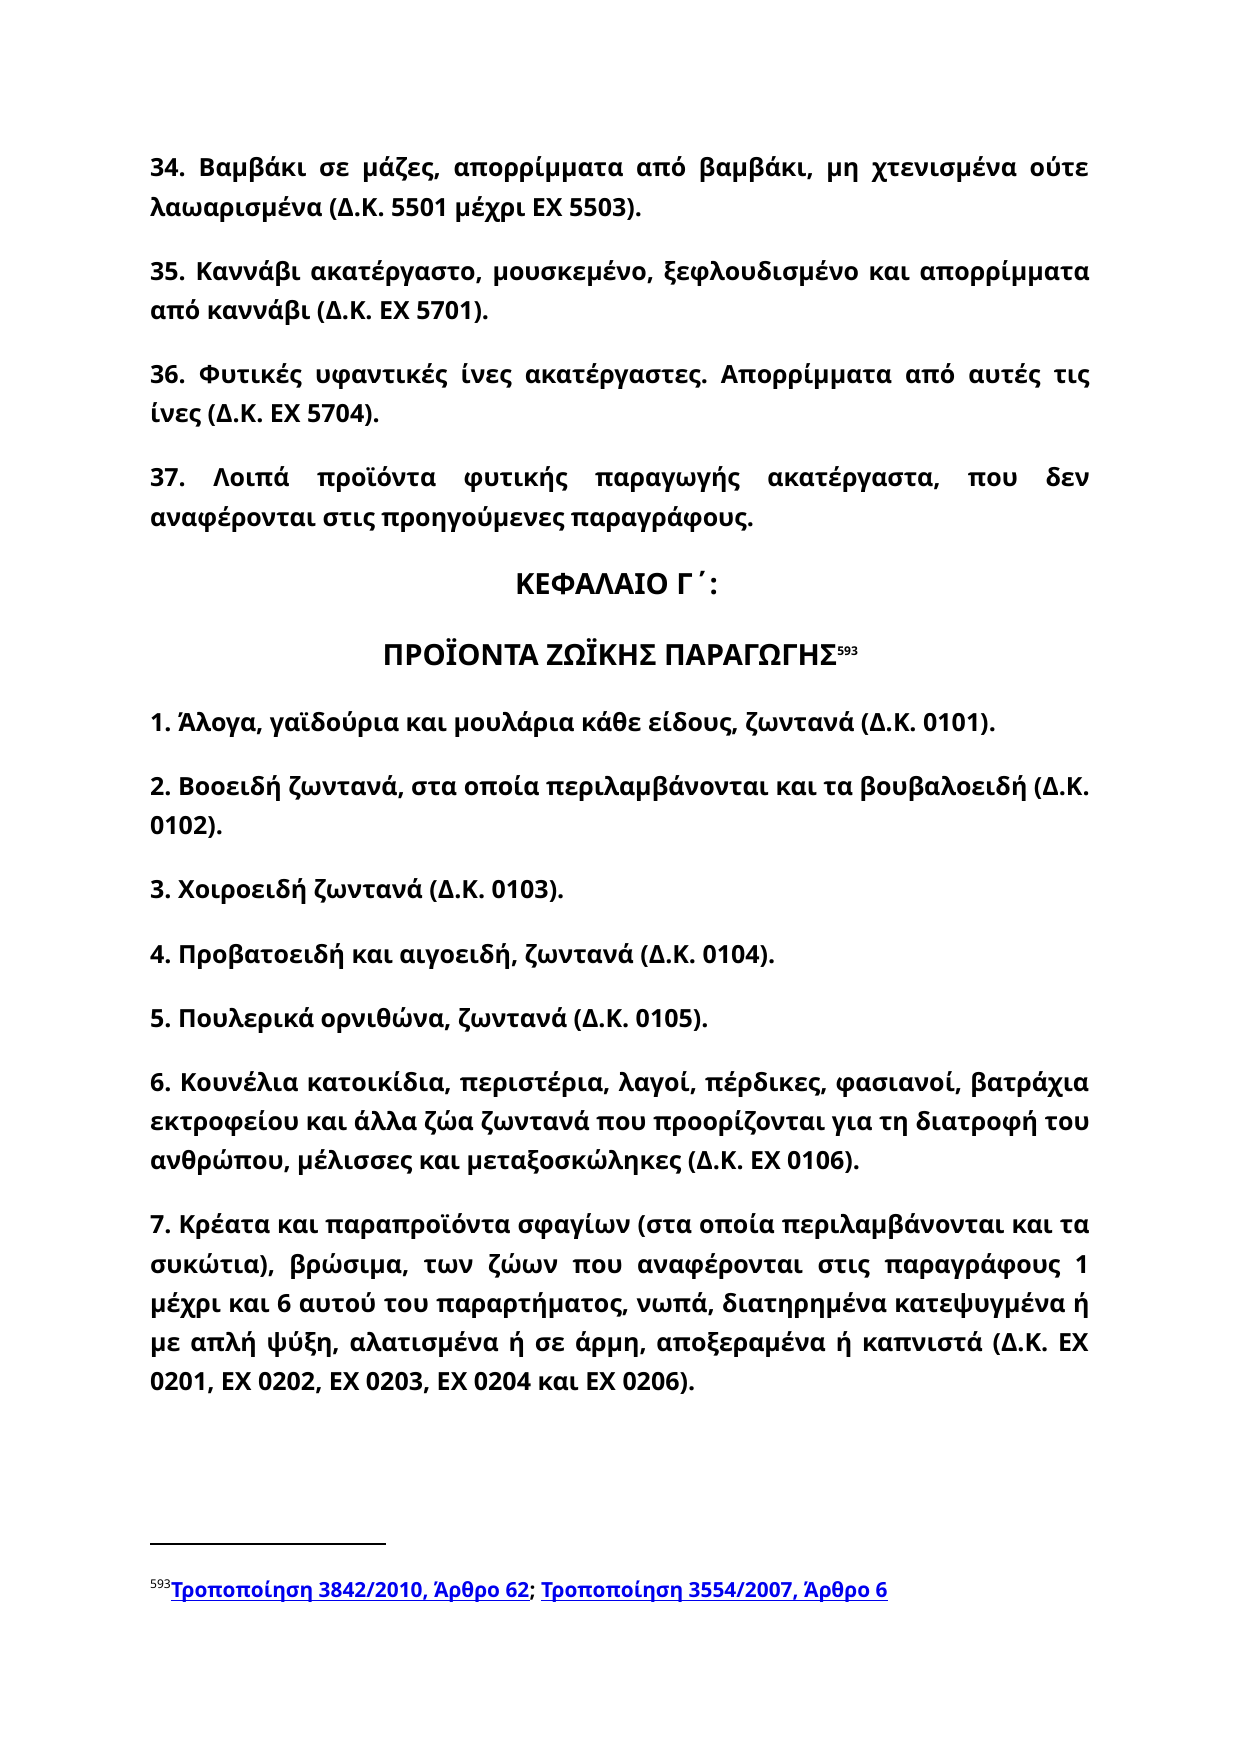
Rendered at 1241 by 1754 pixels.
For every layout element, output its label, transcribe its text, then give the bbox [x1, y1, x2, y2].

text 4. Προβατοειδή και αιγοειδή, ζωντανά (Δ.Κ. 0104). [150, 936, 1090, 970]
text 36. Φυτικές υφαντικές ίνες ακατέργαστες. Απορρίμματα από αυτές τις ίνες (Δ.Κ. ΕΧ 5704). [150, 357, 1090, 430]
text 1. Άλογα, γαϊδούρια και μουλάρια κάθε είδους, ζωντανά (Δ.Κ. 0101). [150, 704, 1090, 739]
text Τροποποίηση 3842/2010, Άρθρο 62; Τροποποίηση 3554/2007, Άρθρο 6 [150, 1576, 1090, 1604]
text 2. Βοοειδή ζωντανά, στα οποία περιλαμβάνονται και τα βουβαλοειδή (Δ.Κ. 0102). [150, 769, 1090, 842]
text 34. Βαμβάκι σε μάζες, απορρίμματα από βαμβάκι, μη χτενισμένα ούτε λαωαρισμένα (Δ.Κ. 5501 μέχρι ΕΧ 5503). [150, 150, 1090, 223]
text 6. Κουνέλια κατοικίδια, περιστέρια, λαγοί, πέρδικες, φασιανοί, βατράχια εκτροφείου και άλλα ζώα ζωντανά που προορίζονται για τη διατροφή του ανθρώπου, μέλισ­σες και μεταξοσκώληκες (Δ.Κ. ΕΧ 0106). [150, 1064, 1090, 1177]
subtitle ΠΡΟΪΟΝΤΑ ΖΩΪΚΗΣ ΠΑΡΑΓΩΓΗΣ [150, 634, 1090, 674]
text 7. Κρέατα και παραπροϊόντα σφαγίων (στα οποία περιλαμβάνονται και τα συκώτια), βρώσιμα, των ζώων που αναφέρονται στις παραγράφους 1 μέχρι και 6 αυτού του παραρτήματος, νωπά, διατηρημένα κατεψυγμένα ή με απλή ψύξη, αλατισμένα ή σε άρμη, αποξεραμένα ή καπνιστά (Δ.Κ. ΕΧ 0201, ΕΧ 0202, ΕΧ 0203, ΕΧ 0204 και ΕΧ 0206). [150, 1207, 1090, 1398]
text 3. Χοιροειδή ζωντανά (Δ.Κ. 0103). [150, 872, 1090, 906]
text 5. Πουλερικά ορνιθώνα, ζωντανά (Δ.Κ. 0105). [150, 1000, 1090, 1034]
subtitle ΚΕΦΑΛΑΙΟ Γ΄: [150, 563, 1090, 603]
text 35. Καννάβι ακατέργαστο, μουσκεμένο, ξεφλουδισμένο και απορρίμματα από καννάβι (Δ.Κ. ΕΧ 5701). [150, 253, 1090, 327]
text 37. Λοιπά προϊόντα φυτικής παραγωγής ακατέργαστα, που δεν αναφέρονται στις προηγούμενες παραγράφους. [150, 460, 1090, 533]
